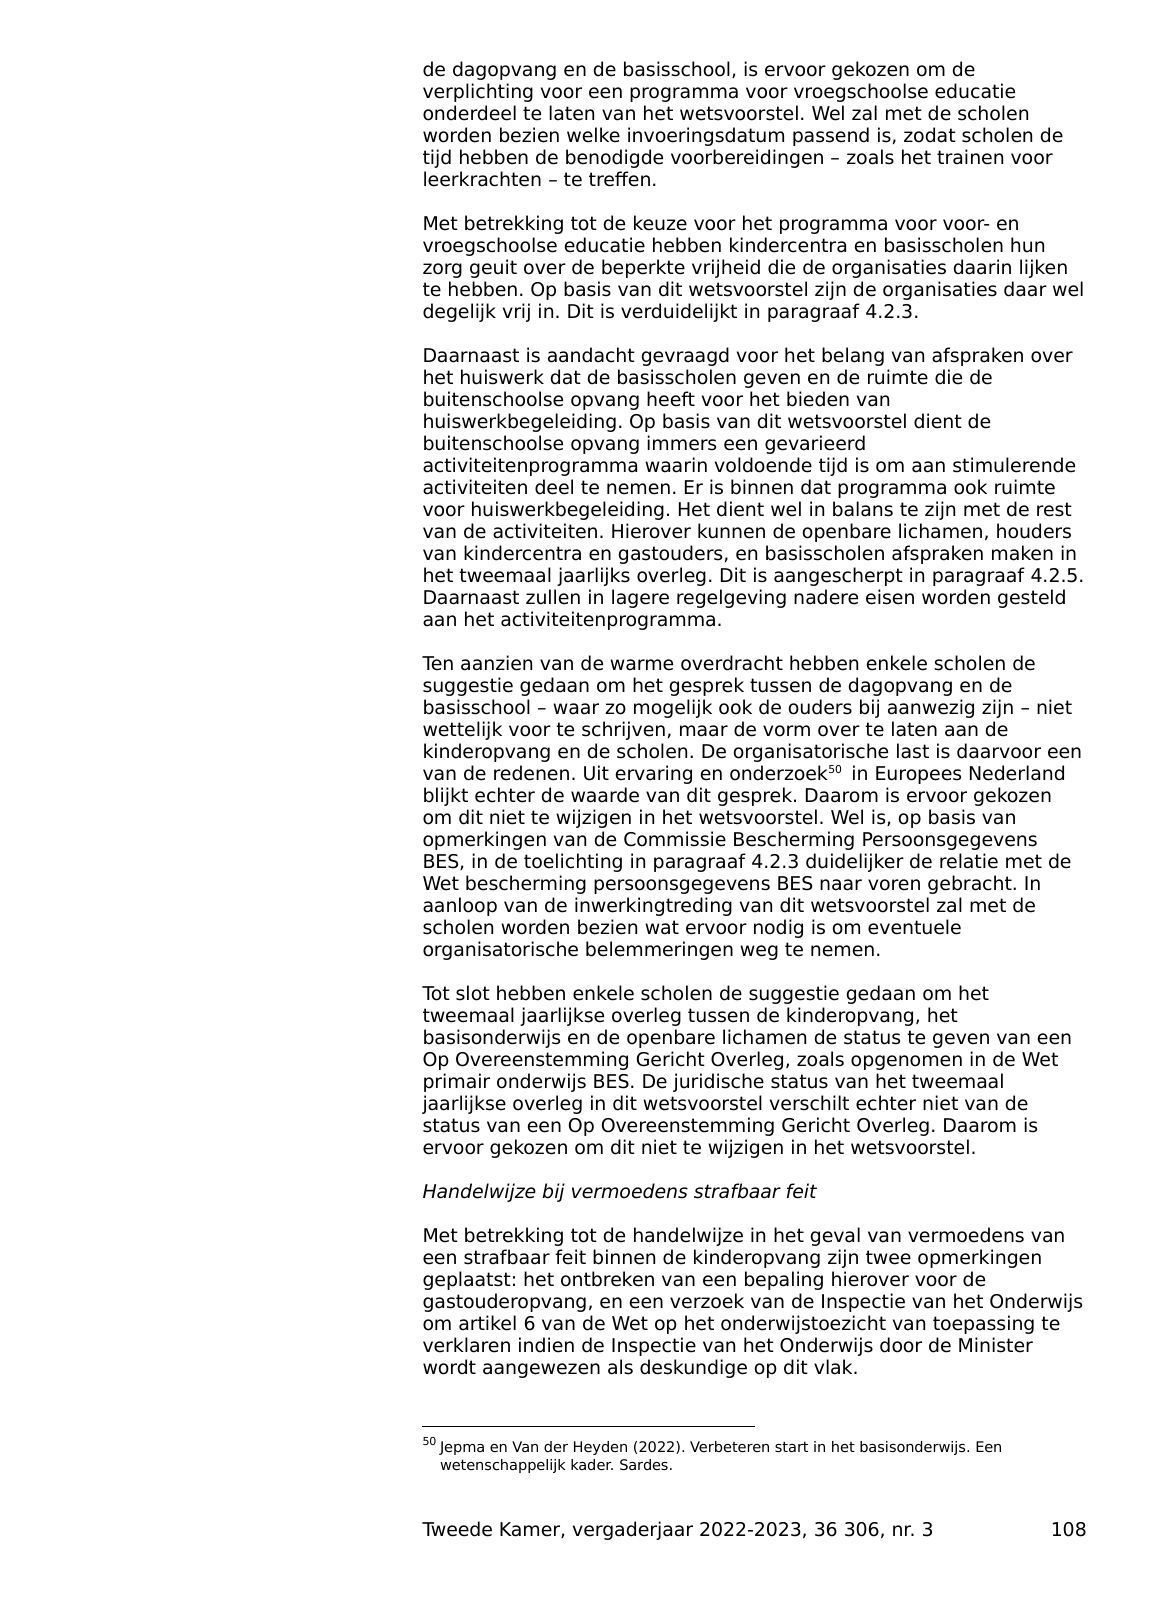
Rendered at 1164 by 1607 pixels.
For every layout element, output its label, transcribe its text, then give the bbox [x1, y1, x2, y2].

text Ten aanzien van de warme overdracht hebben enkele scholen de suggestie gedaan om het gesprek tussen de dagopvang en de basisschool – waar zo mogelijk ook de ouders bij aanwezig zijn – niet wettelijk voor te schrijven, maar de vorm over te laten aan de kinderopvang en de scholen. De organisatorische last is daarvoor een van de redenen. Uit ervaring en onderzoek in Europees Nederland blijkt echter de waarde van dit gesprek. Daarom is ervoor gekozen om dit niet te wijzigen in het wetsvoorstel. Wel is, op basis van opmerkingen van de Commissie Bescherming Persoonsgegevens BES, in de toelichting in paragraaf 4.2.3 duidelijker de relatie met de Wet bescherming persoonsgegevens BES naar voren gebracht. In aanloop van de inwerkingtreding van dit wetsvoorstel zal met de scholen worden bezien wat ervoor nodig is om eventuele organisatorische belemmeringen weg te nemen. [422, 653, 1087, 961]
text Met betrekking tot de handelwijze in het geval van vermoedens van een strafbaar feit binnen de kinderopvang zijn twee opmerkingen geplaatst: het ontbreken van een bepaling hierover voor de gastouderopvang, en een verzoek van de Inspectie van het Onderwijs om artikel 6 van de Wet op het onderwijstoezicht van toepassing te verklaren indien de Inspectie van het Onderwijs door de Minister wordt aangewezen als deskundige op dit vlak. [422, 1225, 1087, 1379]
text Tot slot hebben enkele scholen de suggestie gedaan om het tweemaal jaarlijkse overleg tussen de kinderopvang, het basisonderwijs en de openbare lichamen de status te geven van een Op Overeenstemming Gericht Overleg, zoals opgenomen in de Wet primair onderwijs BES. De juridische status van het tweemaal jaarlijkse overleg in dit wetsvoorstel verschilt echter niet van de status van een Op Overeenstemming Gericht Overleg. Daarom is ervoor gekozen om dit niet te wijzigen in het wetsvoorstel. [422, 983, 1087, 1159]
text Daarnaast is aandacht gevraagd voor het belang van afspraken over het huiswerk dat de basisscholen geven en de ruimte die de buitenschoolse opvang heeft voor het bieden van huiswerkbegeleiding. Op basis van dit wetsvoorstel dient de buitenschoolse opvang immers een gevarieerd activiteitenprogramma waarin voldoende tijd is om aan stimulerende activiteiten deel te nemen. Er is binnen dat programma ook ruimte voor huiswerkbegeleiding. Het dient wel in balans te zijn met de rest van de activiteiten. Hierover kunnen de openbare lichamen, houders van kindercentra en gastouders, en basisscholen afspraken maken in het tweemaal jaarlijks overleg. Dit is aangescherpt in paragraaf 4.2.5. Daarnaast zullen in lagere regelgeving nadere eisen worden gesteld aan het activiteitenprogramma. [422, 345, 1087, 631]
text de dagopvang en de basisschool, is ervoor gekozen om de verplichting voor een programma voor vroegschoolse educatie onderdeel te laten van het wetsvoorstel. Wel zal met de scholen worden bezien welke invoeringsdatum passend is, zodat scholen de tijd hebben de benodigde voorbereidingen – zoals het trainen voor leerkrachten – te treffen. [422, 59, 1087, 191]
text Met betrekking tot de keuze voor het programma voor voor- en vroegschoolse educatie hebben kindercentra en basisscholen hun zorg geuit over de beperkte vrijheid die de organisaties daarin lijken te hebben. Op basis van dit wetsvoorstel zijn de organisaties daar wel degelijk vrij in. Dit is verduidelijkt in paragraaf 4.2.3. [422, 213, 1087, 323]
text Jepma en Van der Heyden (2022). Verbeteren start in het basisonderwijs. Een wetenschappelijk kader. Sardes. [422, 1435, 1087, 1474]
subtitle Handelwijze bij vermoedens strafbaar feit [422, 1181, 1087, 1203]
